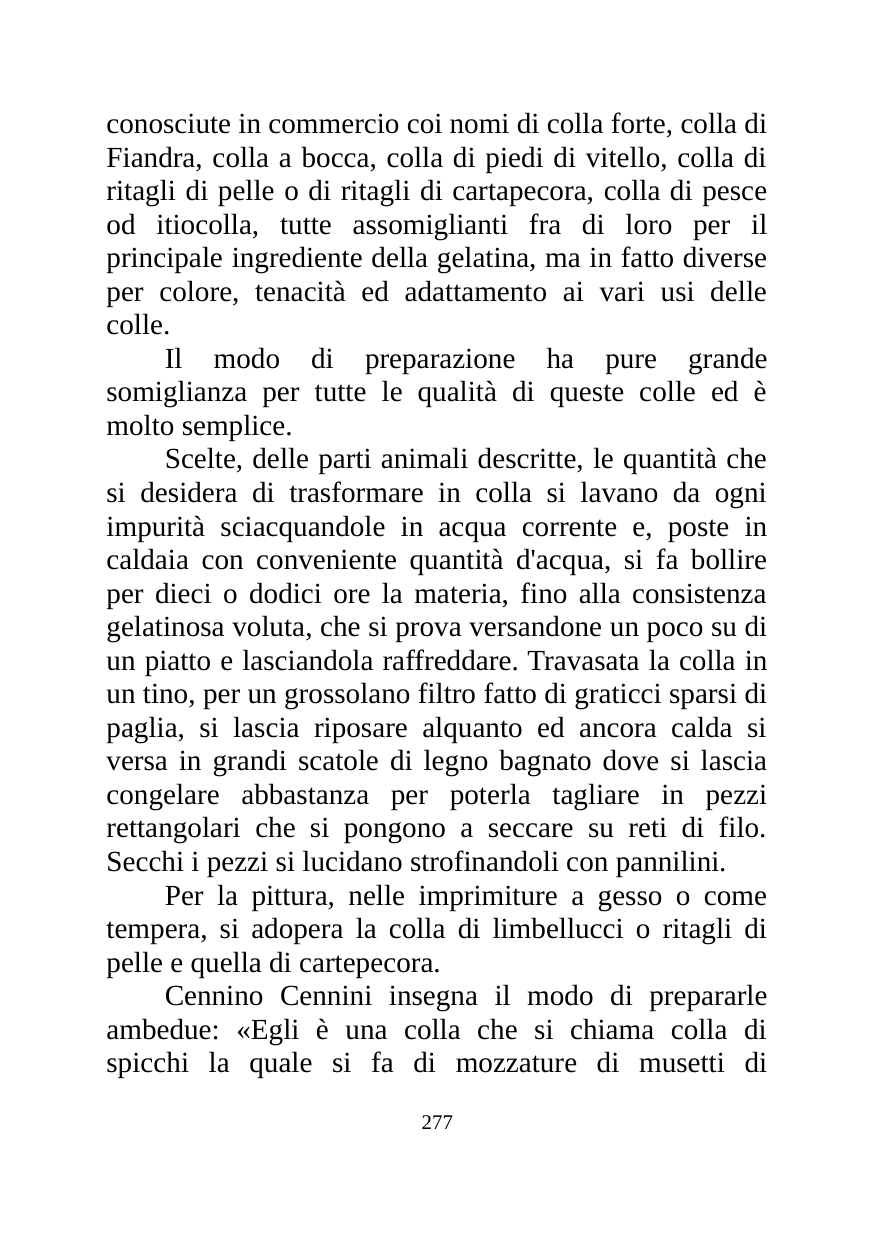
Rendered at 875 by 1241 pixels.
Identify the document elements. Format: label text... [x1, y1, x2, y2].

text Cennino Cennini insegna il modo di prepararle ambedue: «Egli è una colla che si chiama colla di spicchi la quale si fa di mozzature di musetti di [106, 978, 768, 1079]
text Il modo di preparazione ha pure grande somiglianza per tutte le qualità di queste colle ed è molto semplice. [106, 341, 768, 442]
text Scelte, delle parti animali descritte, le quantità che si desidera di trasformare in colla si lavano da ogni impurità sciacquandole in acqua corrente e, poste in caldaia con conveniente quantità d'acqua, si fa bollire per dieci o dodici ore la materia, fino alla consistenza gelatinosa voluta, che si prova versandone un poco su di un piatto e lasciandola raffreddare. Travasata la colla in un tino, per un grossolano filtro fatto di graticci sparsi di paglia, si lascia riposare alquanto ed ancora calda si versa in grandi scatole di legno bagnato dove si lascia congelare abbastanza per poterla tagliare in pezzi rettangolari che si pongono a seccare su reti di filo. Secchi i pezzi si lucidano strofinandoli con pannilini. [106, 442, 768, 878]
text Per la pittura, nelle imprimiture a gesso o come tempera, si adopera la colla di limbellucci o ritagli di pelle e quella di cartepecora. [106, 878, 768, 978]
text conosciute in commercio coi nomi di colla forte, colla di Fiandra, colla a bocca, colla di piedi di vitello, colla di ritagli di pelle o di ritagli di cartapecora, colla di pesce od itiocolla, tutte assomiglianti fra di loro per il principale ingrediente della gelatina, ma in fatto diverse per colore, tenacità ed adattamento ai vari usi delle colle. [106, 106, 768, 341]
